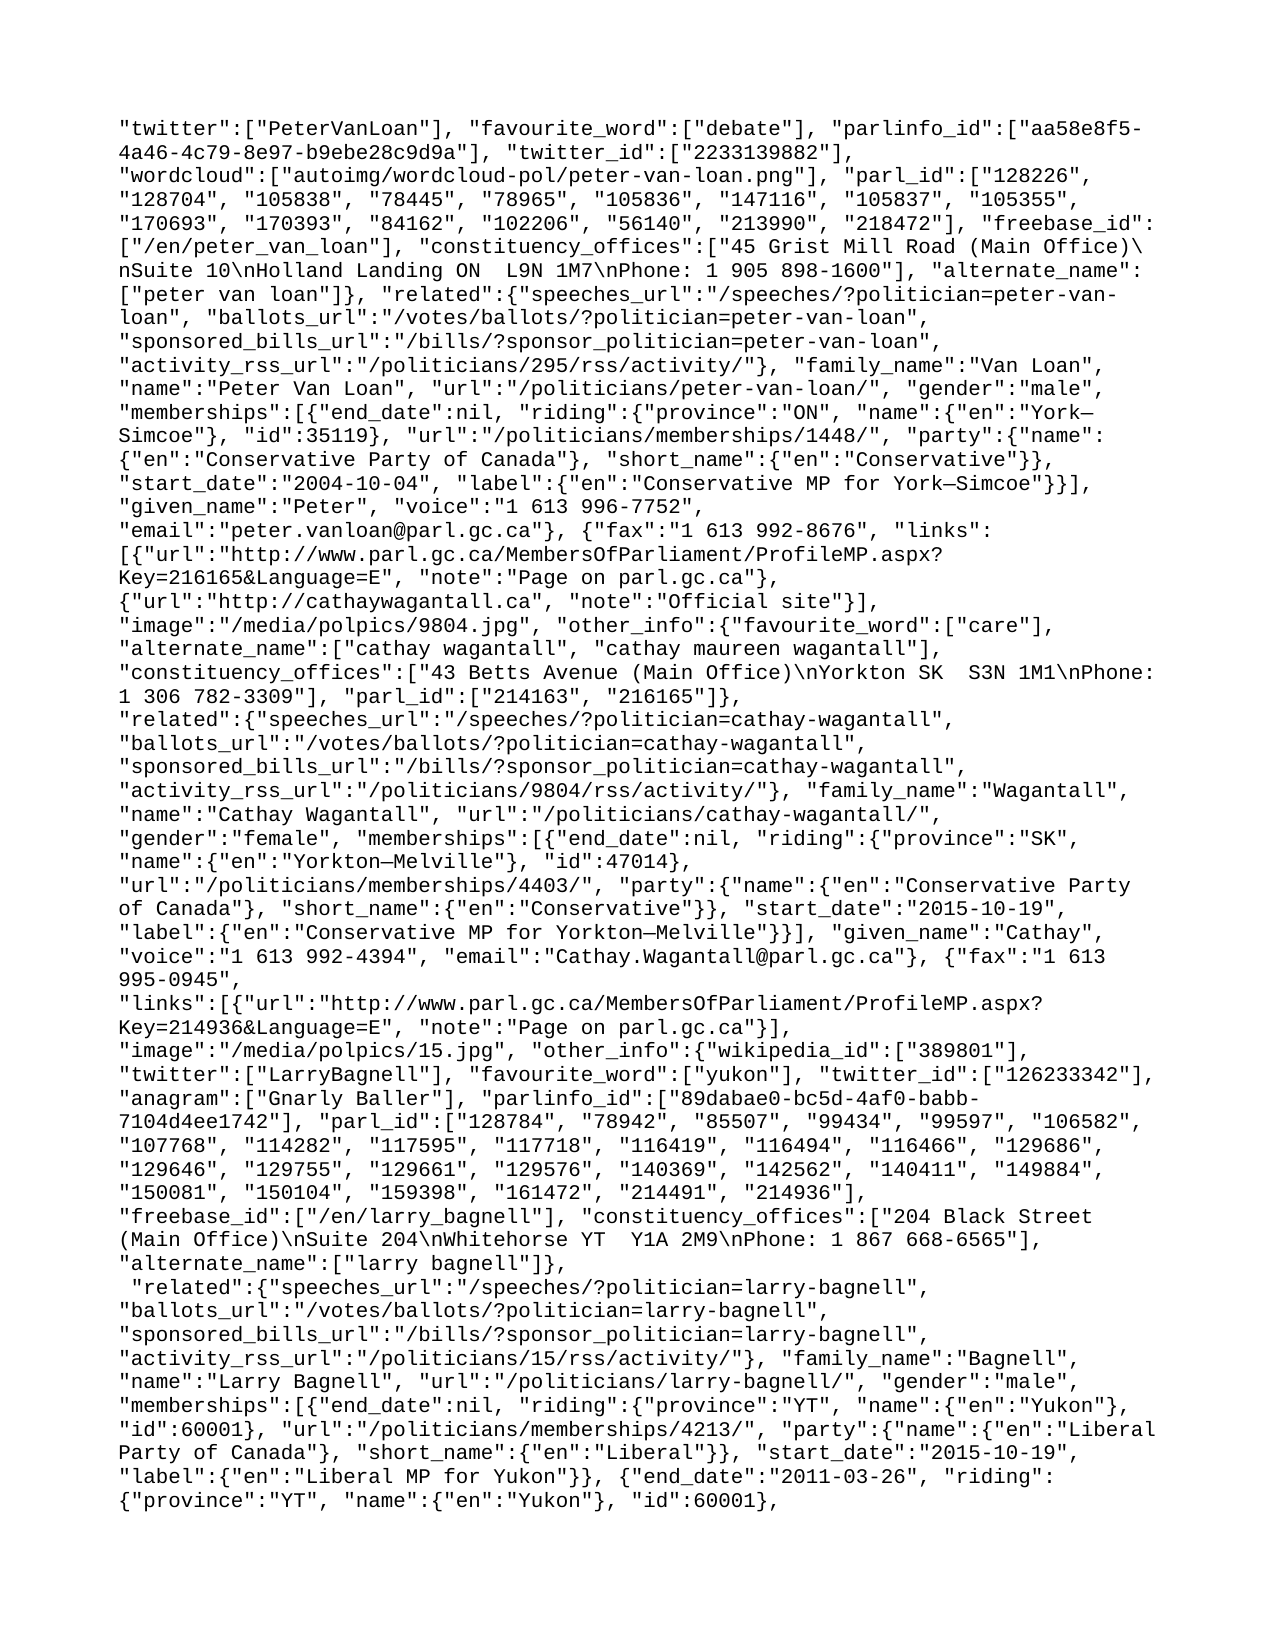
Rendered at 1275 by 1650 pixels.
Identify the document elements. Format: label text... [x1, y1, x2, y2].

text "twitter":["PeterVanLoan"], "favourite_word":["debate"], "parlinfo_id":["aa58e8f5-4a46-4c79-8e97-b9ebe28c9d9a"], "twitter_id":["2233139882"], "wordcloud":["autoimg/wordcloud-pol/peter-van-loan.png"], "parl_id":["128226", "128704", "105838", "78445", "78965", "105836", "147116", "105837", "105355", "170693", "170393", "84162", "102206", "56140", "213990", "218472"], "freebase_id":["/en/peter_van_loan"], "constituency_offices":["45 Grist Mill Road (Main Office)\nSuite 10\nHolland Landing ON L9N 1M7\nPhone: 1 905 898-1600"], "alternate_name":["peter van loan"]}, "related":{"speeches_url":"/speeches/?politician=peter-van-loan", "ballots_url":"/votes/ballots/?politician=peter-van-loan", "sponsored_bills_url":"/bills/?sponsor_politician=peter-van-loan", "activity_rss_url":"/politicians/295/rss/activity/"}, "family_name":"Van Loan", "name":"Peter Van Loan", "url":"/politicians/peter-van-loan/", "gender":"male", "memberships":[{"end_date":nil, "riding":{"province":"ON", "name":{"en":"York—Simcoe"}, "id":35119}, "url":"/politicians/memberships/1448/", "party":{"name":{"en":"Conservative Party of Canada"}, "short_name":{"en":"Conservative"}}, "start_date":"2004-10-04", "label":{"en":"Conservative MP for York—Simcoe"}}], "given_name":"Peter", "voice":"1 613 996-7752", "email":"peter.vanloan@parl.gc.ca"}, {"fax":"1 613 992-8676", "links":[{"url":"http://www.parl.gc.ca/MembersOfParliament/ProfileMP.aspx?Key=216165&Language=E", "note":"Page on parl.gc.ca"}, {"url":"http://cathaywagantall.ca", "note":"Official site"}], "image":"/media/polpics/9804.jpg", "other_info":{"favourite_word":["care"], "alternate_name":["cathay wagantall", "cathay maureen wagantall"], "constituency_offices":["43 Betts Avenue (Main Office)\nYorkton SK S3N 1M1\nPhone: 1 306 782-3309"], "parl_id":["214163", "216165"]}, "related":{"speeches_url":"/speeches/?politician=cathay-wagantall", "ballots_url":"/votes/ballots/?politician=cathay-wagantall", "sponsored_bills_url":"/bills/?sponsor_politician=cathay-wagantall", "activity_rss_url":"/politicians/9804/rss/activity/"}, "family_name":"Wagantall", "name":"Cathay Wagantall", "url":"/politicians/cathay-wagantall/", "gender":"female", "memberships":[{"end_date":nil, "riding":{"province":"SK", "name":{"en":"Yorkton—Melville"}, "id":47014}, "url":"/politicians/memberships/4403/", "party":{"name":{"en":"Conservative Party of Canada"}, "short_name":{"en":"Conservative"}}, "start_date":"2015-10-19", "label":{"en":"Conservative MP for Yorkton—Melville"}}], "given_name":"Cathay", "voice":"1 613 992-4394", "email":"Cathay.Wagantall@parl.gc.ca"}, {"fax":"1 613 995-0945", "links":[{"url":"http://www.parl.gc.ca/MembersOfParliament/ProfileMP.aspx?Key=214936&Language=E", "note":"Page on parl.gc.ca"}], "image":"/media/polpics/15.jpg", "other_info":{"wikipedia_id":["389801"], "twitter":["LarryBagnell"], "favourite_word":["yukon"], "twitter_id":["126233342"], "anagram":["Gnarly Baller"], "parlinfo_id":["89dabae0-bc5d-4af0-babb-7104d4ee1742"], "parl_id":["128784", "78942", "85507", "99434", "99597", "106582", "107768", "114282", "117595", "117718", "116419", "116494", "116466", "129686", "129646", "129755", "129661", "129576", "140369", "142562", "140411", "149884", "150081", "150104", "159398", "161472", "214491", "214936"], "freebase_id":["/en/larry_bagnell"], "constituency_offices":["204 Black Street (Main Office)\nSuite 204\nWhitehorse YT Y1A 2M9\nPhone: 1 867 668-6565"], "alternate_name":["larry bagnell"]}, [118, 118, 1157, 1277]
text "related":{"speeches_url":"/speeches/?politician=larry-bagnell", "ballots_url":"/votes/ballots/?politician=larry-bagnell", "sponsored_bills_url":"/bills/?sponsor_politician=larry-bagnell", "activity_rss_url":"/politicians/15/rss/activity/"}, "family_name":"Bagnell", "name":"Larry Bagnell", "url":"/politicians/larry-bagnell/", "gender":"male", "memberships":[{"end_date":nil, "riding":{"province":"YT", "name":{"en":"Yukon"}, "id":60001}, "url":"/politicians/memberships/4213/", "party":{"name":{"en":"Liberal Party of Canada"}, "short_name":{"en":"Liberal"}}, "start_date":"2015-10-19", "label":{"en":"Liberal MP for Yukon"}}, {"end_date":"2011-03-26", "riding":{"province":"YT", "name":{"en":"Yukon"}, "id":60001}, [118, 1277, 1157, 1513]
